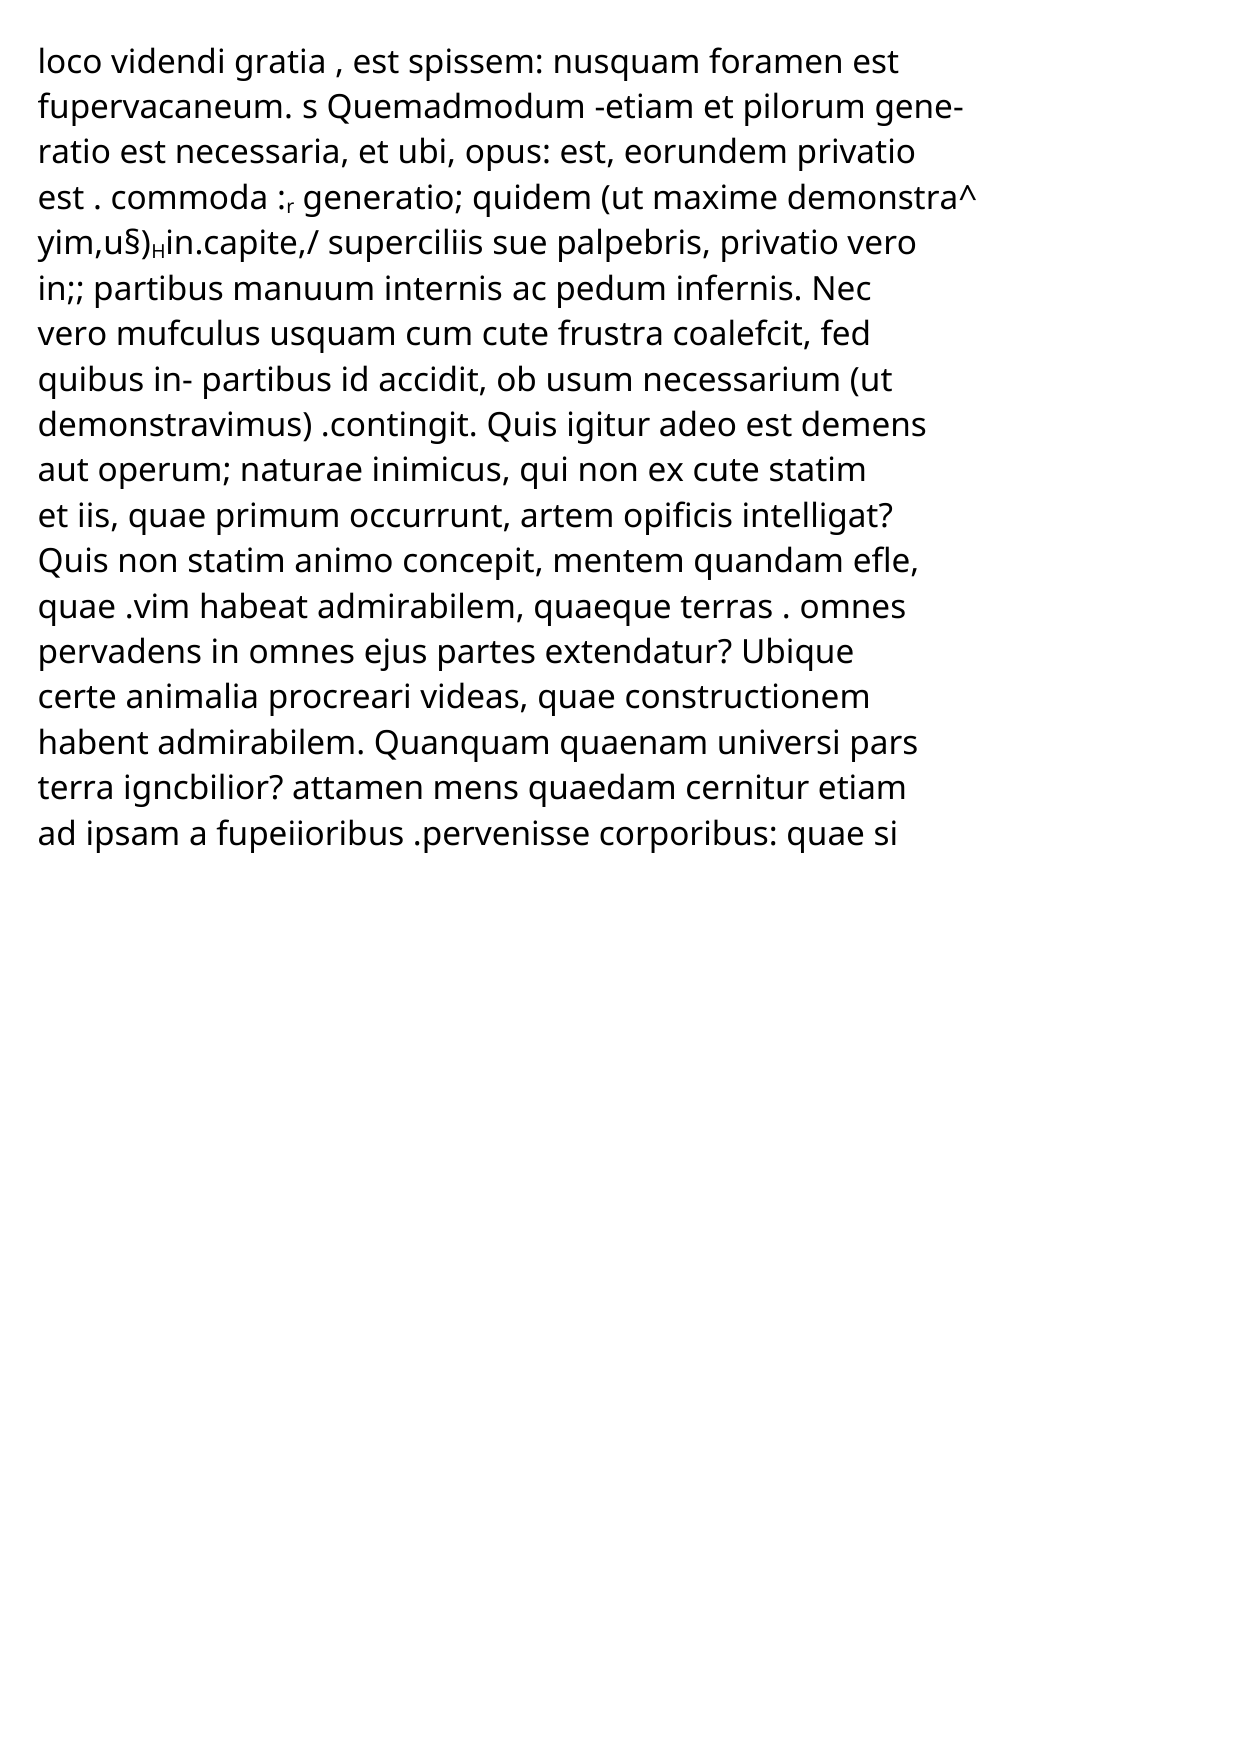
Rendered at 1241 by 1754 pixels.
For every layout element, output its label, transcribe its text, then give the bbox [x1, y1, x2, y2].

text loco videndi gratia , est spissem: nusquam foramen est fupervacaneum. s Quemadmodum -etiam et pilorum gene- ratio est necessaria, et ubi, opus: est, eorundem privatio est . commoda :r generatio; quidem (ut maxime demonstra^ yim,u§)Hin.capite,/ superciliis sue palpebris, privatio vero in;; partibus manuum internis ac pedum infernis. Nec vero mufculus usquam cum cute frustra coalefcit, fed quibus in- partibus id accidit, ob usum necessarium (ut demonstravimus) .contingit. Quis igitur adeo est demens aut operum; naturae inimicus, qui non ex cute statim et iis, quae primum occurrunt, artem opificis intelligat? Quis non statim animo concepit, mentem quandam efle, quae .vim habeat admirabilem, quaeque terras . omnes pervadens in omnes ejus partes extendatur? Ubique certe animalia procreari videas, quae constructionem habent admirabilem. Quanquam quaenam universi pars terra igncbilior? attamen mens quaedam cernitur etiam ad ipsam a fupeiioribus .pervenisse corporibus: quae si [37, 37, 1203, 855]
